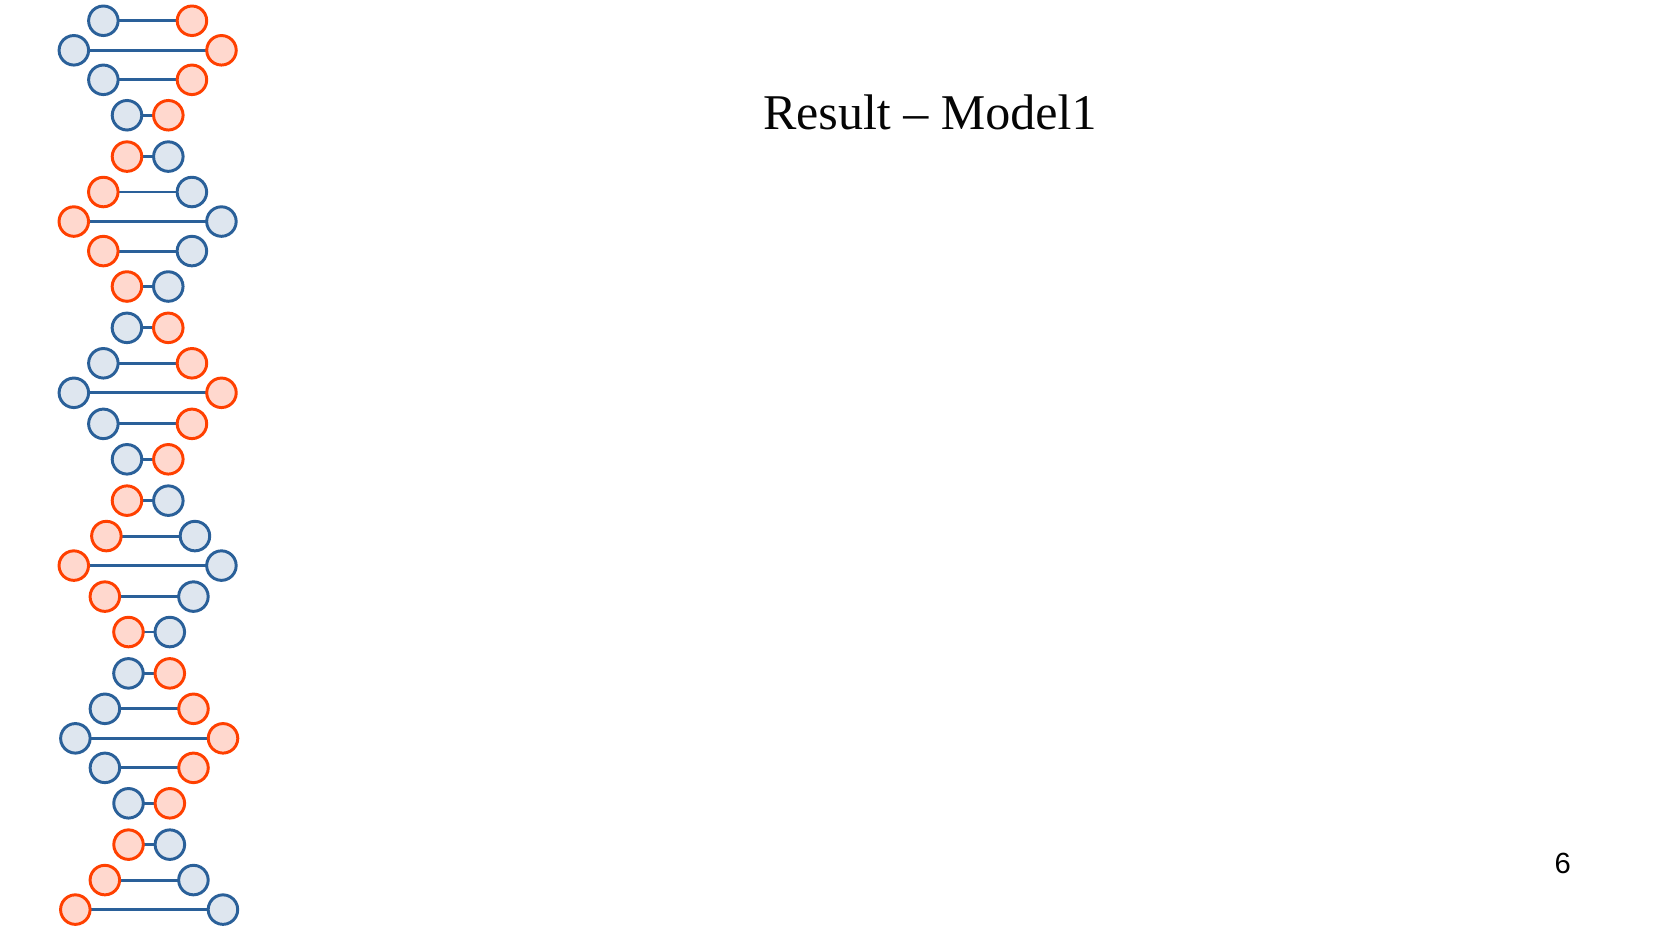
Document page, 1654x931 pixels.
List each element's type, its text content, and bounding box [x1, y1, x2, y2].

title Result – Model1 [265, 35, 1595, 189]
